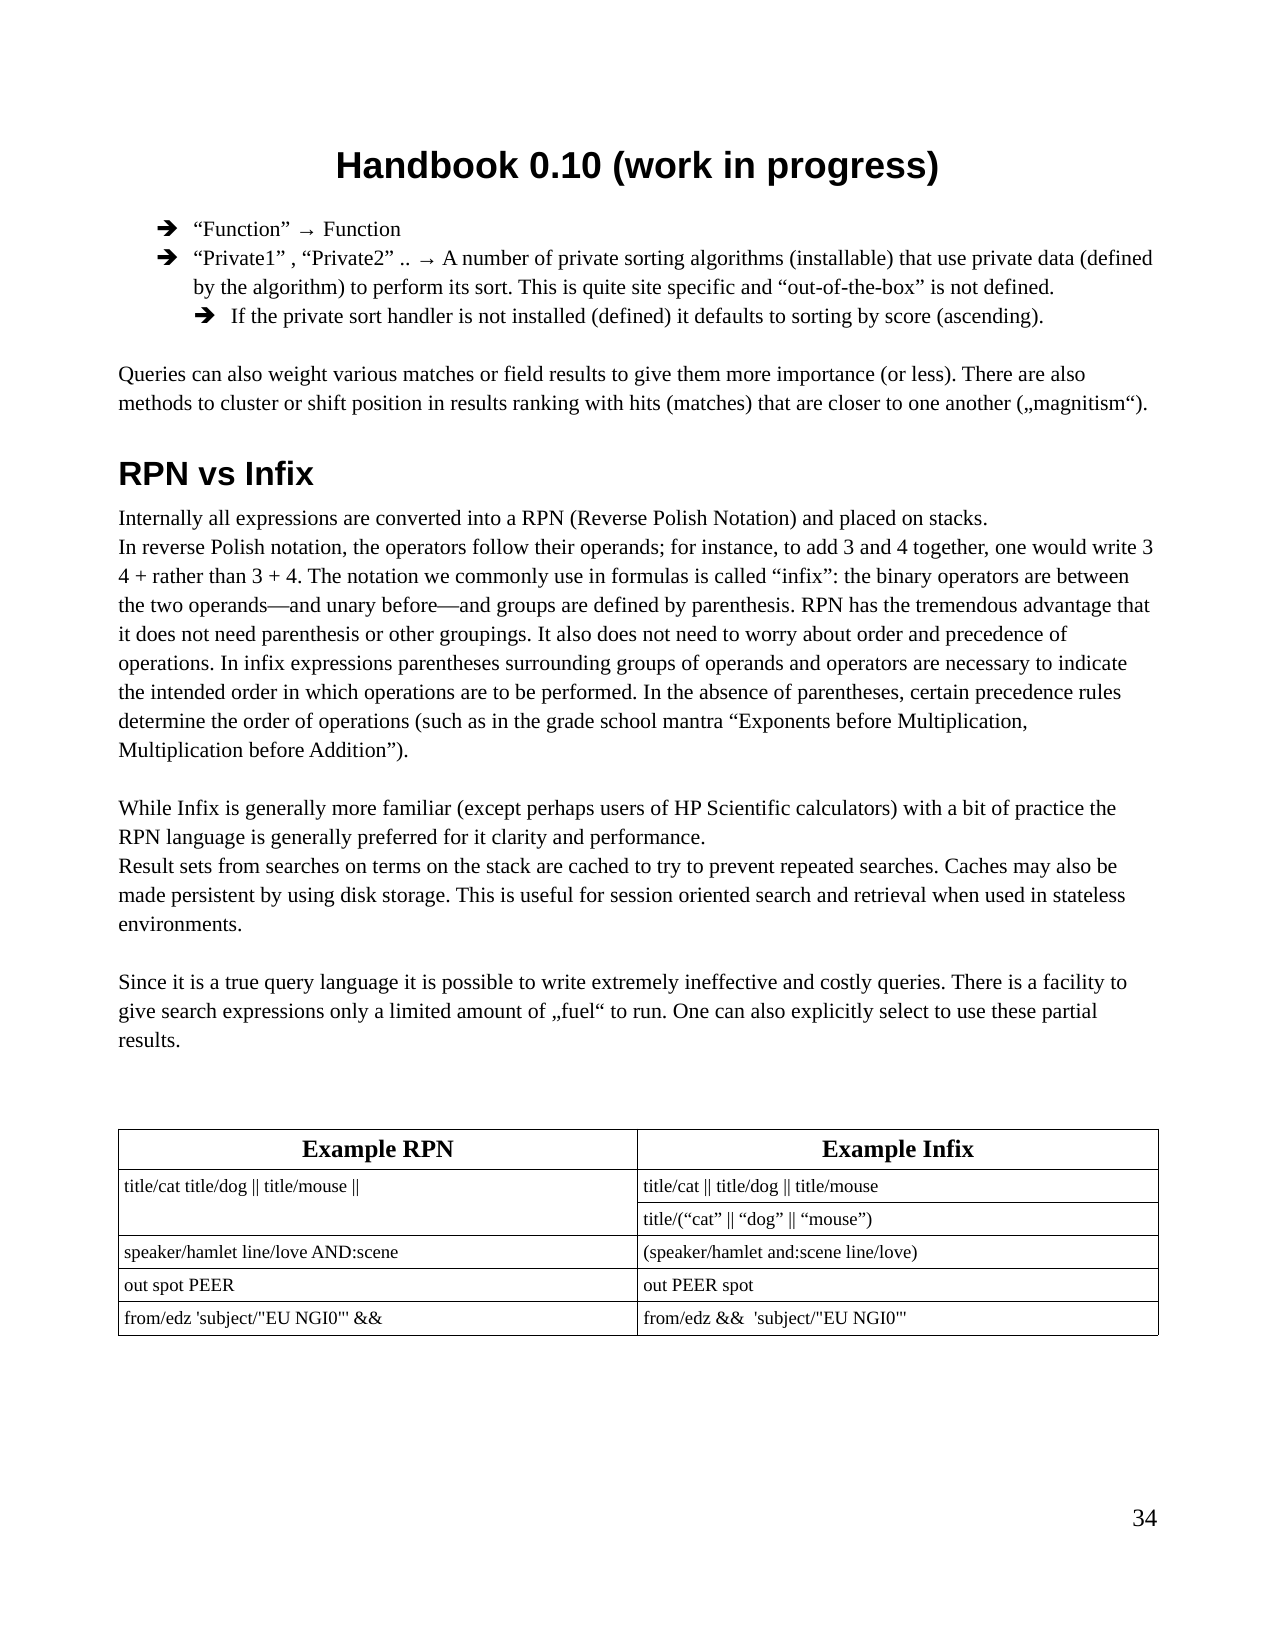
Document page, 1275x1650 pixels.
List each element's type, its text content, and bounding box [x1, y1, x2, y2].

subtitle RPN vs Infix [118, 454, 1157, 493]
text Result sets from searches on terms on the stack are cached to try to prevent repeated searches. Caches may also be made persistent by using disk storage. This is useful for session oriented search and retrieval when used in stateless environments. [118, 853, 1157, 936]
list If the private sort handler is not installed (defined) it defaults to sorting by score (ascending). [193, 303, 1157, 328]
text Since it is a true query language it is possible to write extremely ineffective and costly queries. There is a facility to give search expressions only a limited amount of „fuel“ to run. One can also explicitly select to use these partial results. [118, 969, 1157, 1052]
table_cell out PEER spot [638, 1269, 1158, 1301]
table_header Example Infix [638, 1130, 1158, 1169]
table_cell title/(“cat” || “dog” || “mouse”) [638, 1203, 1158, 1235]
text Queries can also weight various matches or field results to give them more importance (or less). There are also methods to cluster or shift position in results ranking with hits (matches) that are closer to one another („magnitism“). [118, 361, 1157, 415]
text In reverse Polish notation, the operators follow their operands; for instance, to add 3 and 4 together, one would write 3 4 + rather than 3 + 4. The notation we commonly use in formulas is called “infix”: the binary operators are between the two operands—and unary before—and groups are defined by parenthesis. RPN has the tremendous advantage that it does not need parenthesis or other groupings. It also does not need to worry about order and precedence of operations. In infix expressions parentheses surrounding groups of operands and operators are necessary to indicate the intended order in which operations are to be performed. In the absence of parentheses, certain precedence rules determine the order of operations (such as in the grade school mantra “Exponents before Multiplication, Multiplication before Addition”). [118, 534, 1157, 762]
text While Infix is generally more familiar (except perhaps users of HP Scientific calculators) with a bit of practice the RPN language is generally preferred for it clarity and performance. [118, 795, 1157, 849]
list “Private1” , “Private2” .. → A number of private sorting algorithms (installable) that use private data (defined by the algorithm) to perform its sort. This is quite site specific and “out-of-the-box” is not defined. [156, 245, 1157, 299]
table_cell title/cat title/dog || title/mouse || [119, 1170, 637, 1235]
table_cell (speaker/hamlet and:scene line/love) [638, 1236, 1158, 1268]
text Internally all expressions are converted into a RPN (Reverse Polish Notation) and placed on stacks. [118, 505, 1157, 531]
table_cell from/edz && 'subject/"EU NGI0"' [638, 1302, 1158, 1334]
table_cell out spot PEER [119, 1269, 637, 1301]
table_cell speaker/hamlet line/love AND:scene [119, 1236, 637, 1268]
table_header Example RPN [119, 1130, 637, 1169]
table_cell title/cat || title/dog || title/mouse [638, 1170, 1158, 1202]
table_cell from/edz 'subject/"EU NGI0"' && [119, 1302, 637, 1334]
list “Function” → Function [156, 216, 1157, 241]
